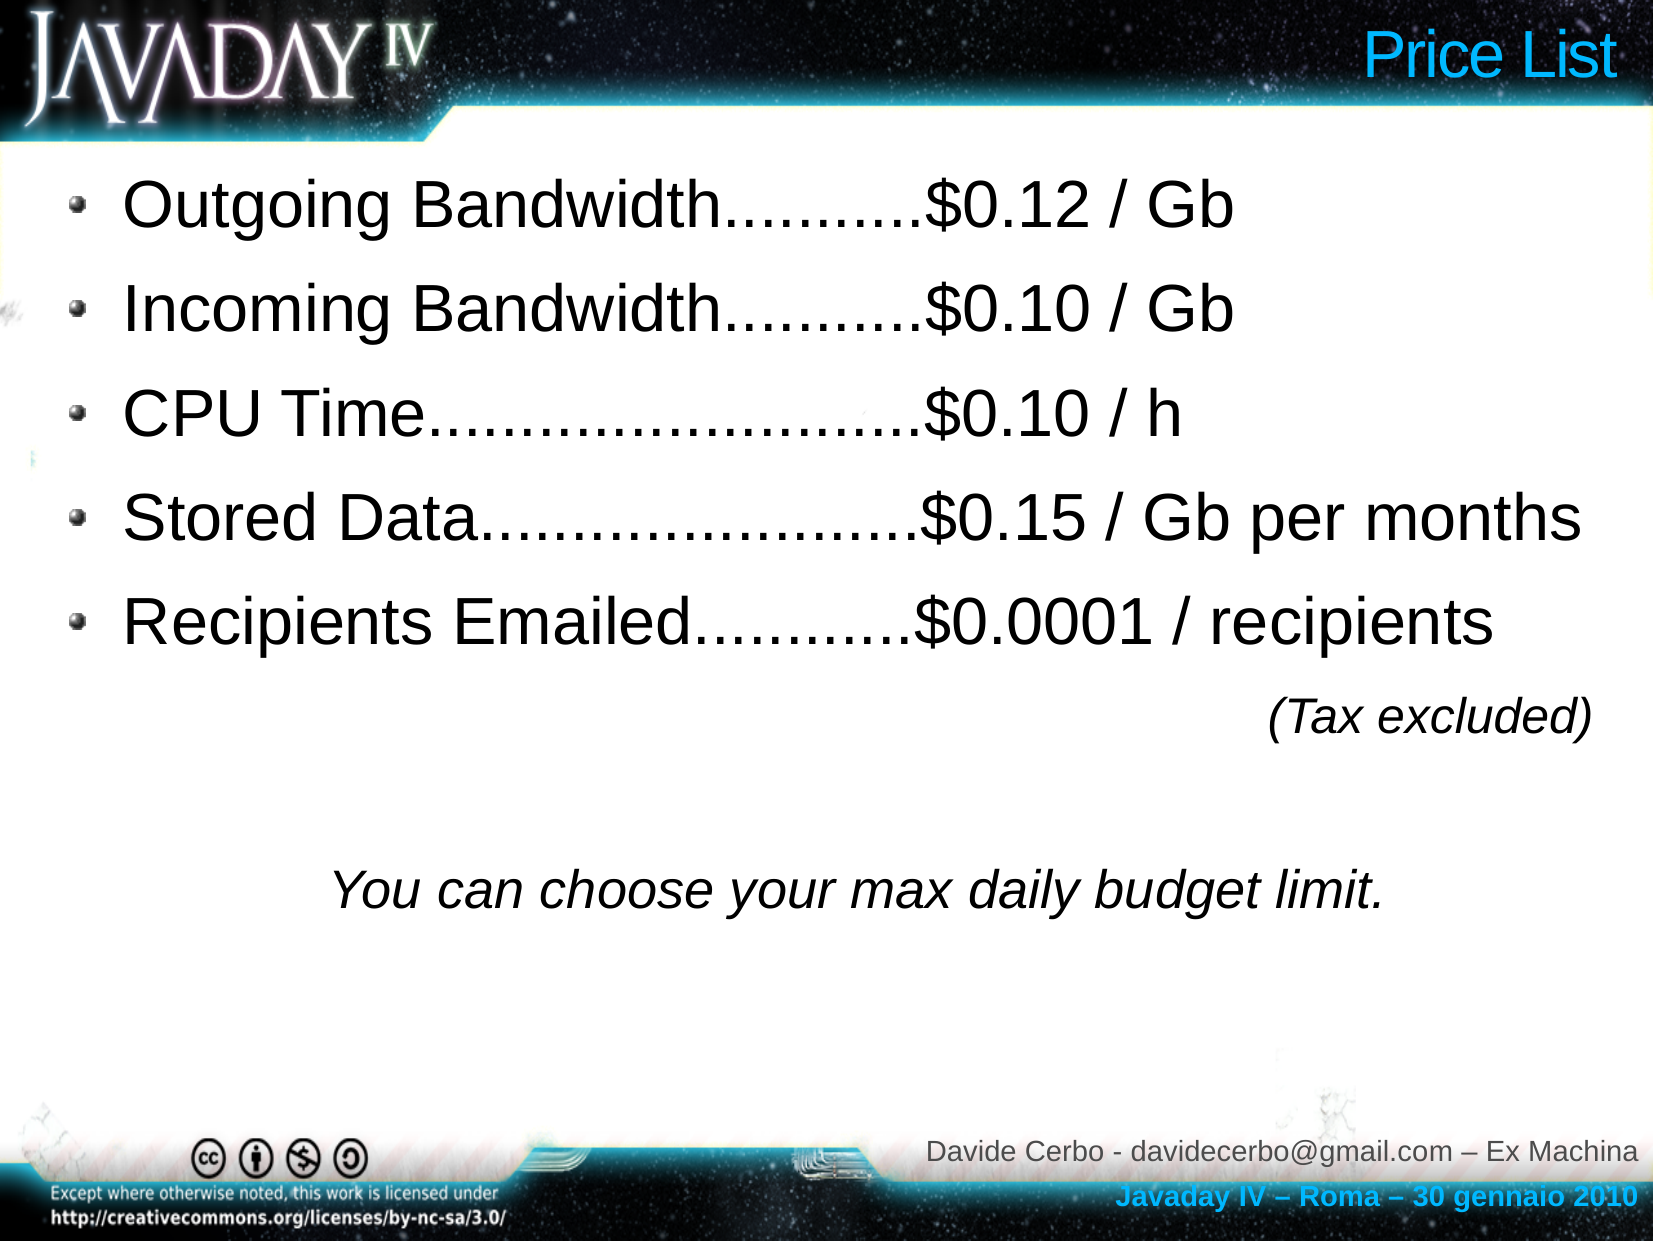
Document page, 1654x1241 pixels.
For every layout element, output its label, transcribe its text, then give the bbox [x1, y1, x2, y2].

picture [0, 0, 1653, 1241]
list Outgoing Bandwidth...........$0.12 / Gb Incoming Bandwidth...........$0.10 / Gb CPU Time...........................$0.10 / h Stored Data........................$0.15 / Gb per months Recipients Emailed............$0.0001 / recipients (Tax excluded) You can choose your max daily budget limit. [52, 167, 1594, 1126]
title Price List [142, 5, 1618, 103]
